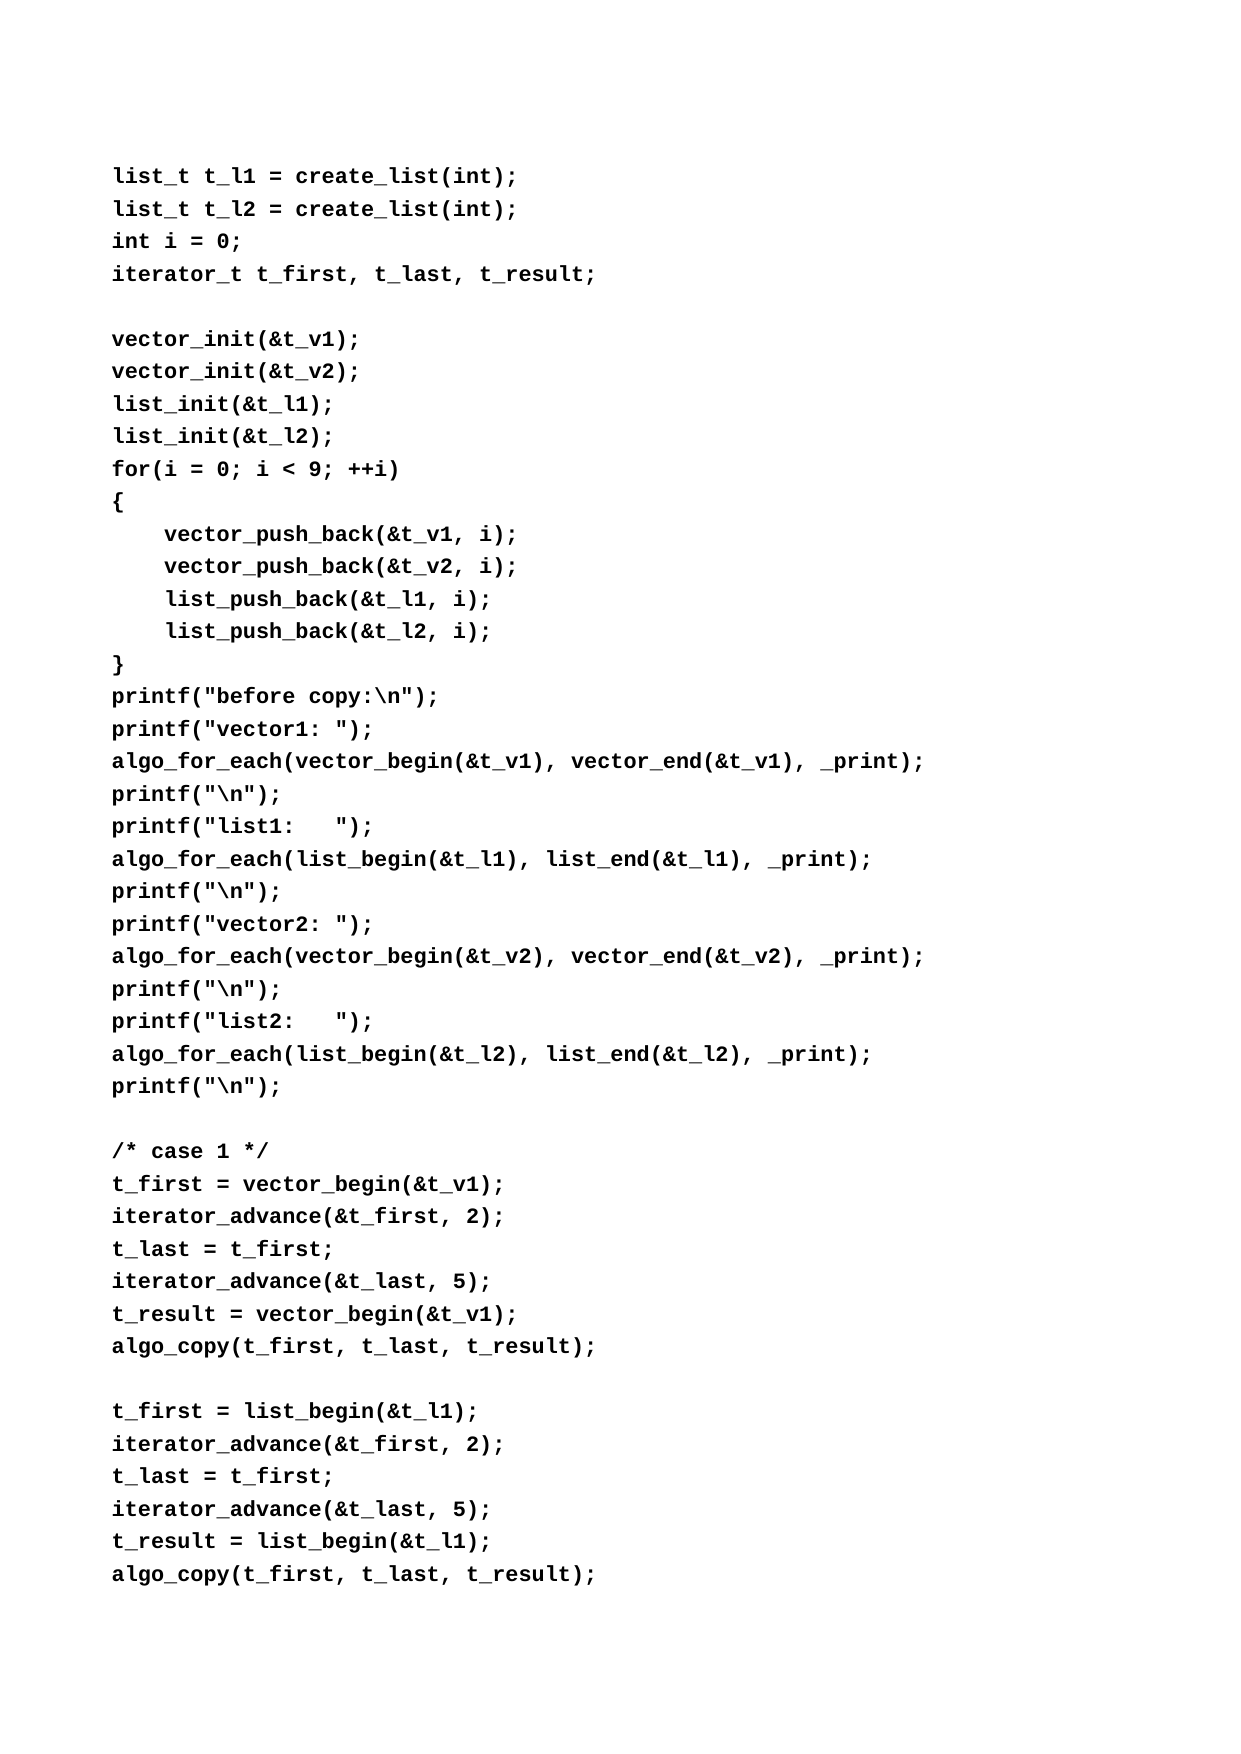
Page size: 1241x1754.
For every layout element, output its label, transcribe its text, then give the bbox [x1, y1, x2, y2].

text printf("list1: "); [59, 812, 1181, 844]
text printf("before copy:\n"); [59, 682, 1181, 714]
text printf("vector2: "); [59, 909, 1181, 942]
text t_last = t_first; [59, 1234, 1181, 1267]
text printf("vector1: "); [59, 714, 1181, 747]
text printf("\n"); [59, 974, 1181, 1007]
text list_push_back(&t_l1, i); [59, 584, 1181, 617]
text } [59, 649, 1181, 682]
text t_last = t_first; [59, 1462, 1181, 1494]
text algo_copy(t_first, t_last, t_result); [59, 1332, 1181, 1364]
text iterator_advance(&t_first, 2); [59, 1202, 1181, 1234]
text algo_for_each(vector_begin(&t_v1), vector_end(&t_v1), _print); [59, 747, 1181, 779]
text vector_push_back(&t_v1, i); [59, 519, 1181, 552]
text for(i = 0; i < 9; ++i) [59, 454, 1181, 487]
text algo_for_each(list_begin(&t_l2), list_end(&t_l2), _print); [59, 1039, 1181, 1072]
text vector_init(&t_v2); [59, 357, 1181, 389]
text list_push_back(&t_l2, i); [59, 617, 1181, 649]
text iterator_advance(&t_last, 5); [59, 1494, 1181, 1527]
text printf("\n"); [59, 1072, 1181, 1104]
text t_first = list_begin(&t_l1); [59, 1397, 1181, 1429]
text list_t t_l1 = create_list(int); [59, 162, 1181, 194]
text iterator_t t_first, t_last, t_result; [59, 259, 1181, 292]
text list_init(&t_l2); [59, 422, 1181, 454]
text vector_push_back(&t_v2, i); [59, 552, 1181, 584]
text list_t t_l2 = create_list(int); [59, 194, 1181, 227]
text iterator_advance(&t_last, 5); [59, 1267, 1181, 1299]
text int i = 0; [59, 227, 1181, 259]
text t_result = vector_begin(&t_v1); [59, 1299, 1181, 1332]
text t_result = list_begin(&t_l1); [59, 1527, 1181, 1559]
text algo_copy(t_first, t_last, t_result); [59, 1559, 1181, 1592]
text t_first = vector_begin(&t_v1); [59, 1169, 1181, 1202]
text vector_init(&t_v1); [59, 324, 1181, 357]
text iterator_advance(&t_first, 2); [59, 1429, 1181, 1462]
text printf("\n"); [59, 779, 1181, 812]
text printf("list2: "); [59, 1007, 1181, 1039]
text list_init(&t_l1); [59, 389, 1181, 422]
text { [59, 487, 1181, 519]
text printf("\n"); [59, 877, 1181, 909]
text /* case 1 */ [59, 1137, 1181, 1169]
text algo_for_each(vector_begin(&t_v2), vector_end(&t_v2), _print); [59, 942, 1181, 974]
text algo_for_each(list_begin(&t_l1), list_end(&t_l1), _print); [59, 844, 1181, 877]
